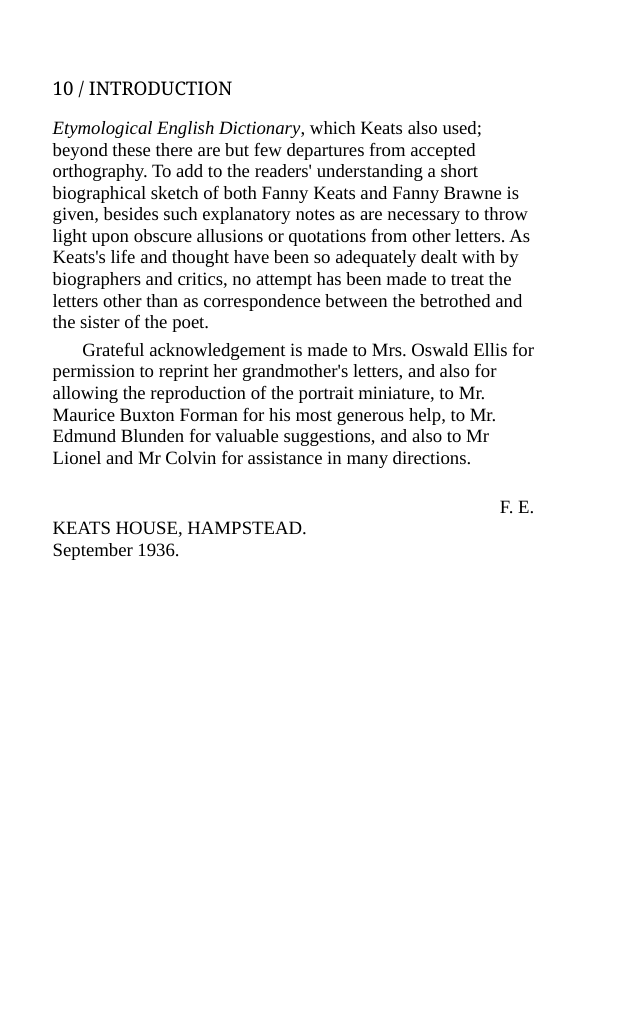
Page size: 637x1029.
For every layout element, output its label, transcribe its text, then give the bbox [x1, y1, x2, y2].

text Etymological English Dictionary, which Keats also used; beyond these there are but few departures from accepted orthography. To add to the readers' understanding a short biographical sketch of both Fanny Keats and Fanny Brawne is given, besides such explanatory notes as are necessary to throw light upon obscure allusions or quotations from other letters. As Keats's life and thought have been so adequately dealt with by biographers and critics, no attempt has been made to treat the letters other than as correspondence between the betrothed and the sister of the poet. [52, 117, 538, 333]
text KEATS HOUSE, HAMPSTEAD. [52, 517, 538, 539]
text Grateful acknowledgement is made to Mrs. Oswald Ellis for permission to reprint her grandmother's letters, and also for allowing the reproduction of the portrait miniature, to Mr. Maurice Buxton Forman for his most generous help, to Mr. Edmund Blunden for valuable suggestions, and also to Mr Lionel and Mr Colvin for assistance in many directions. [52, 339, 538, 468]
text September 1936. [52, 539, 538, 560]
text F. E. [52, 496, 538, 517]
